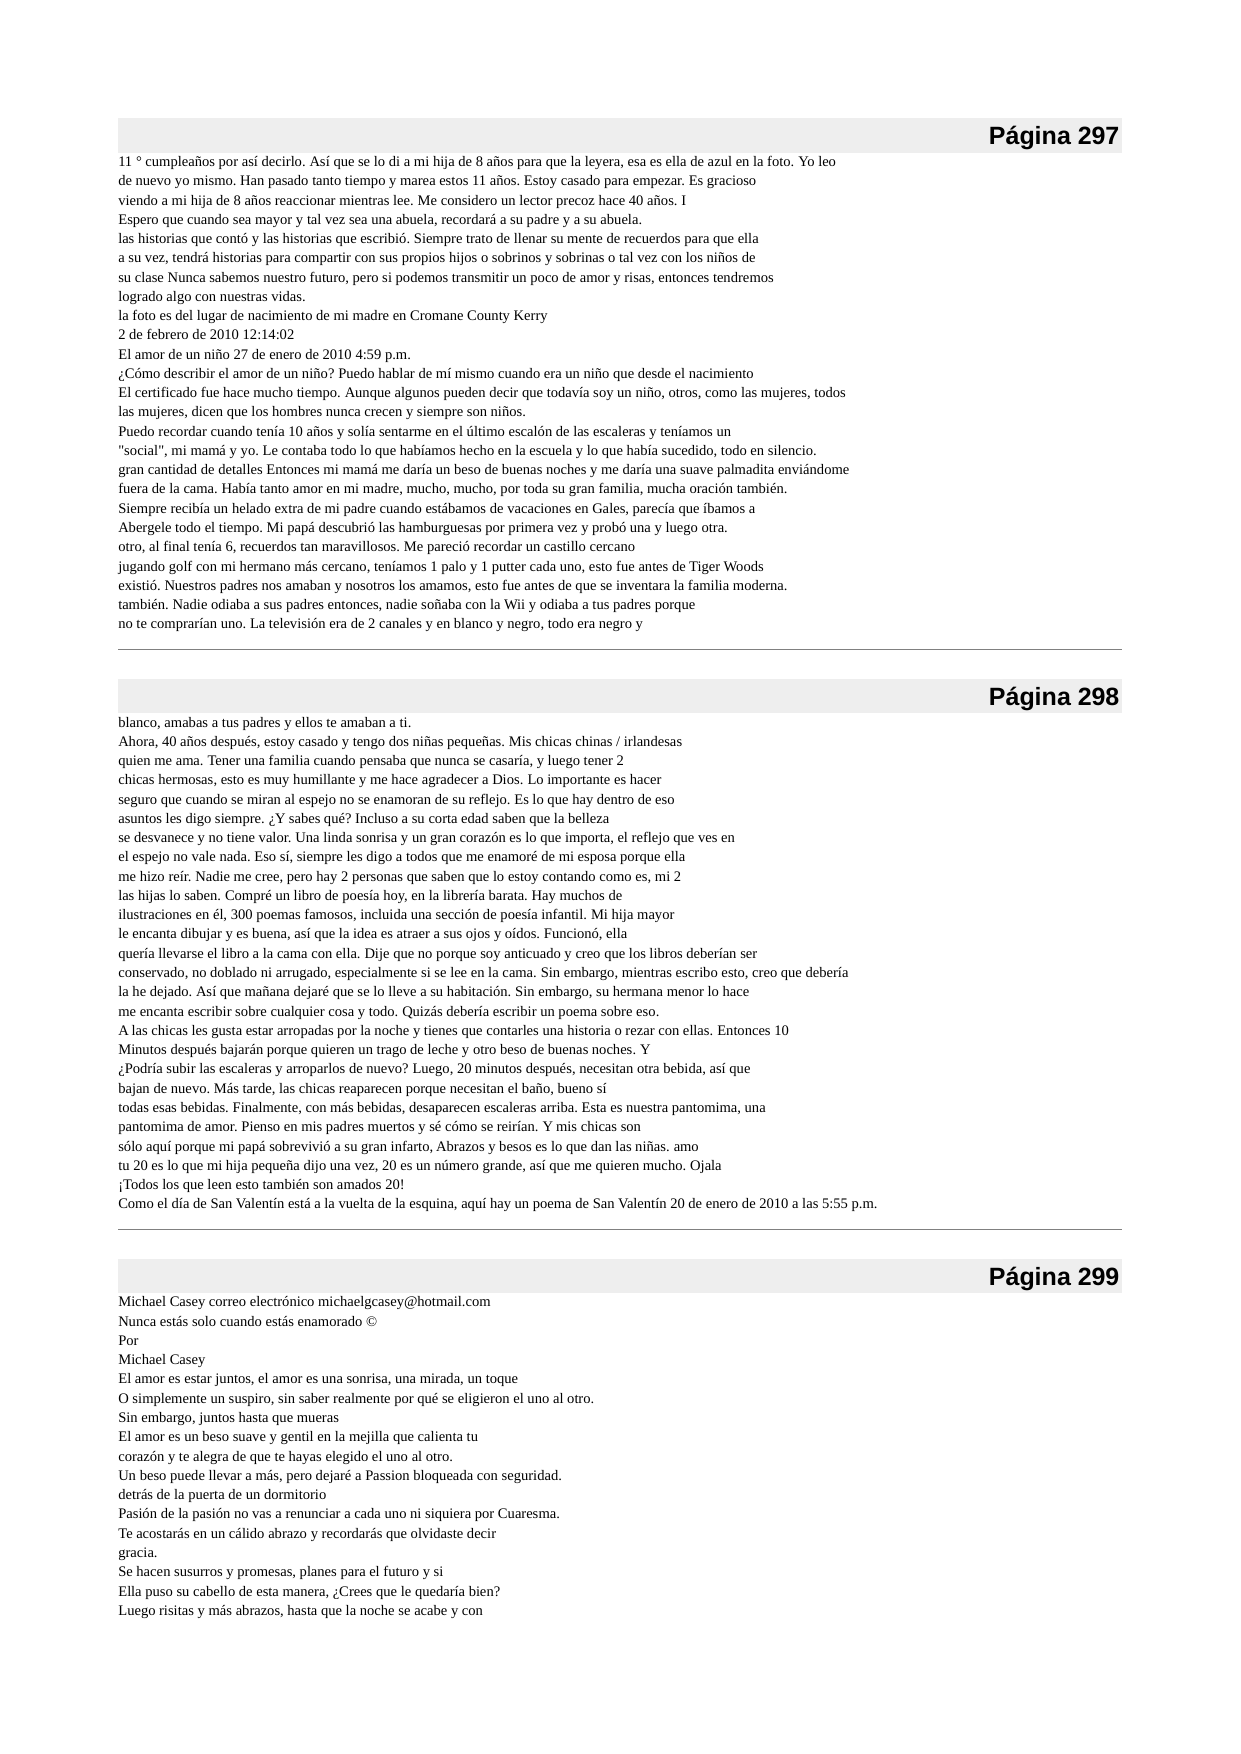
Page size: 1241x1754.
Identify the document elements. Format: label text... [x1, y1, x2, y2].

text otro, al final tenía 6, recuerdos tan maravillosos. Me pareció recordar un castillo cercano [118, 538, 1122, 555]
text gran cantidad de detalles Entonces mi mamá me daría un beso de buenas noches y me daría una suave palmadita enviándome [118, 461, 1122, 478]
text chicas hermosas, esto es muy humillante y me hace agradecer a Dios. Lo importante es hacer [118, 771, 1122, 788]
text Un beso puede llevar a más, pero dejaré a Passion bloqueada con seguridad. [118, 1467, 1122, 1483]
text sólo aquí porque mi papá sobrevivió a su gran infarto, Abrazos y besos es lo que dan las niñas. amo [118, 1137, 1122, 1154]
text existió. Nuestros padres nos amaban y nosotros los amamos, esto fue antes de que se inventara la familia moderna. [118, 577, 1122, 593]
text "social", mi mamá y yo. Le contaba todo lo que habíamos hecho en la escuela y lo que había sucedido, todo en silencio. [118, 442, 1122, 458]
text le encanta dibujar y es buena, así que la idea es atraer a sus ojos y oídos. Funcionó, ella [118, 925, 1122, 942]
text Pasión de la pasión no vas a renunciar a cada uno ni siquiera por Cuaresma. [118, 1505, 1122, 1522]
text quería llevarse el libro a la cama con ella. Dije que no porque soy anticuado y creo que los libros deberían ser [118, 944, 1122, 961]
text me hizo reír. Nadie me cree, pero hay 2 personas que saben que lo estoy contando como es, mi 2 [118, 867, 1122, 884]
text no te comprarían uno. La televisión era de 2 canales y en blanco y negro, todo era negro y [118, 615, 1122, 632]
text quien me ama. Tener una familia cuando pensaba que nunca se casaría, y luego tener 2 [118, 752, 1122, 769]
text Ella puso su cabello de esta manera, ¿Crees que le quedaría bien? [118, 1582, 1122, 1599]
text también. Nadie odiaba a sus padres entonces, nadie soñaba con la Wii y odiaba a tus padres porque [118, 596, 1122, 613]
text las hijas lo saben. Compré un libro de poesía hoy, en la librería barata. Hay muchos de [118, 887, 1122, 903]
text su clase Nunca sabemos nuestro futuro, pero si podemos transmitir un poco de amor y risas, entonces tendremos [118, 268, 1122, 285]
text bajan de nuevo. Más tarde, las chicas reaparecen porque necesitan el baño, bueno sí [118, 1079, 1122, 1096]
text se desvanece y no tiene valor. Una linda sonrisa y un gran corazón es lo que importa, el reflejo que ves en [118, 829, 1122, 846]
text ¡Todos los que leen esto también son amados 20! [118, 1176, 1122, 1193]
text Ahora, 40 años después, estoy casado y tengo dos niñas pequeñas. Mis chicas chinas / irlandesas [118, 733, 1122, 749]
text Espero que cuando sea mayor y tal vez sea una abuela, recordará a su padre y a su abuela. [118, 211, 1122, 227]
text jugando golf con mi hermano más cercano, teníamos 1 palo y 1 putter cada uno, esto fue antes de Tiger Woods [118, 557, 1122, 574]
text Sin embargo, juntos hasta que mueras [118, 1409, 1122, 1426]
text la he dejado. Así que mañana dejaré que se lo lleve a su habitación. Sin embargo, su hermana menor lo hace [118, 983, 1122, 1000]
text conservado, no doblado ni arrugado, especialmente si se lee en la cama. Sin embargo, mientras escribo esto, creo que debería [118, 964, 1122, 981]
text Luego risitas y más abrazos, hasta que la noche se acabe y con [118, 1602, 1122, 1618]
text A las chicas les gusta estar arropadas por la noche y tienes que contarles una historia o rezar con ellas. Entonces 10 [118, 1022, 1122, 1038]
text fuera de la cama. Había tanto amor en mi madre, mucho, mucho, por toda su gran familia, mucha oración también. [118, 480, 1122, 497]
text El amor es estar juntos, el amor es una sonrisa, una mirada, un toque [118, 1370, 1122, 1387]
text pantomima de amor. Pienso en mis padres muertos y sé cómo se reirían. Y mis chicas son [118, 1118, 1122, 1135]
text 11 ° cumpleaños por así decirlo. Así que se lo di a mi hija de 8 años para que la leyera, esa es ella de azul en la foto. Yo leo [118, 153, 1122, 169]
text las mujeres, dicen que los hombres nunca crecen y siempre son niños. [118, 403, 1122, 420]
text ilustraciones en él, 300 poemas famosos, incluida una sección de poesía infantil. Mi hija mayor [118, 906, 1122, 923]
text de nuevo yo mismo. Han pasado tanto tiempo y marea estos 11 años. Estoy casado para empezar. Es gracioso [118, 172, 1122, 189]
text viendo a mi hija de 8 años reaccionar mientras lee. Me considero un lector precoz hace 40 años. I [118, 191, 1122, 208]
text el espejo no vale nada. Eso sí, siempre les digo a todos que me enamoré de mi esposa porque ella [118, 848, 1122, 865]
text Minutos después bajarán porque quieren un trago de leche y otro beso de buenas noches. Y [118, 1041, 1122, 1058]
text Por [118, 1332, 1122, 1348]
text 2 de febrero de 2010 12:14:02 [118, 326, 1122, 343]
text Michael Casey correo electrónico michaelgcasey@hotmail.com [118, 1293, 1122, 1310]
text a su vez, tendrá historias para compartir con sus propios hijos o sobrinos y sobrinas o tal vez con los niños de [118, 249, 1122, 266]
text gracia. [118, 1544, 1122, 1561]
text blanco, amabas a tus padres y ellos te amaban a ti. [118, 713, 1122, 730]
text Nunca estás solo cuando estás enamorado © [118, 1312, 1122, 1329]
table_header Página 297 [118, 118, 1122, 153]
text logrado algo con nuestras vidas. [118, 288, 1122, 304]
text El amor de un niño 27 de enero de 2010 4:59 p.m. [118, 345, 1122, 362]
table_header Página 299 [118, 1259, 1122, 1293]
text me encanta escribir sobre cualquier cosa y todo. Quizás debería escribir un poema sobre eso. [118, 1002, 1122, 1019]
text ¿Podría subir las escaleras y arroparlos de nuevo? Luego, 20 minutos después, necesitan otra bebida, así que [118, 1060, 1122, 1077]
text seguro que cuando se miran al espejo no se enamoran de su reflejo. Es lo que hay dentro de eso [118, 790, 1122, 807]
text ¿Cómo describir el amor de un niño? Puedo hablar de mí mismo cuando era un niño que desde el nacimiento [118, 365, 1122, 381]
text Se hacen susurros y promesas, planes para el futuro y si [118, 1563, 1122, 1580]
text El amor es un beso suave y gentil en la mejilla que calienta tu [118, 1428, 1122, 1445]
text Michael Casey [118, 1351, 1122, 1368]
text detrás de la puerta de un dormitorio [118, 1486, 1122, 1503]
text las historias que contó y las historias que escribió. Siempre trato de llenar su mente de recuerdos para que ella [118, 230, 1122, 247]
text corazón y te alegra de que te hayas elegido el uno al otro. [118, 1447, 1122, 1464]
text Puedo recordar cuando tenía 10 años y solía sentarme en el último escalón de las escaleras y teníamos un [118, 422, 1122, 439]
text Te acostarás en un cálido abrazo y recordarás que olvidaste decir [118, 1524, 1122, 1541]
text El certificado fue hace mucho tiempo. Aunque algunos pueden decir que todavía soy un niño, otros, como las mujeres, todos [118, 384, 1122, 401]
text Abergele todo el tiempo. Mi papá descubrió las hamburguesas por primera vez y probó una y luego otra. [118, 519, 1122, 536]
text la foto es del lugar de nacimiento de mi madre en Cromane County Kerry [118, 307, 1122, 324]
text O simplemente un suspiro, sin saber realmente por qué se eligieron el uno al otro. [118, 1389, 1122, 1406]
text tu 20 es lo que mi hija pequeña dijo una vez, 20 es un número grande, así que me quieren mucho. Ojala [118, 1157, 1122, 1173]
text Como el día de San Valentín está a la vuelta de la esquina, aquí hay un poema de San Valentín 20 de enero de 2010 a las 5:55 p.m. [118, 1195, 1122, 1212]
text Siempre recibía un helado extra de mi padre cuando estábamos de vacaciones en Gales, parecía que íbamos a [118, 499, 1122, 516]
text asuntos les digo siempre. ¿Y sabes qué? Incluso a su corta edad saben que la belleza [118, 810, 1122, 826]
table_header Página 298 [118, 679, 1122, 713]
text todas esas bebidas. Finalmente, con más bebidas, desaparecen escaleras arriba. Esta es nuestra pantomima, una [118, 1099, 1122, 1116]
